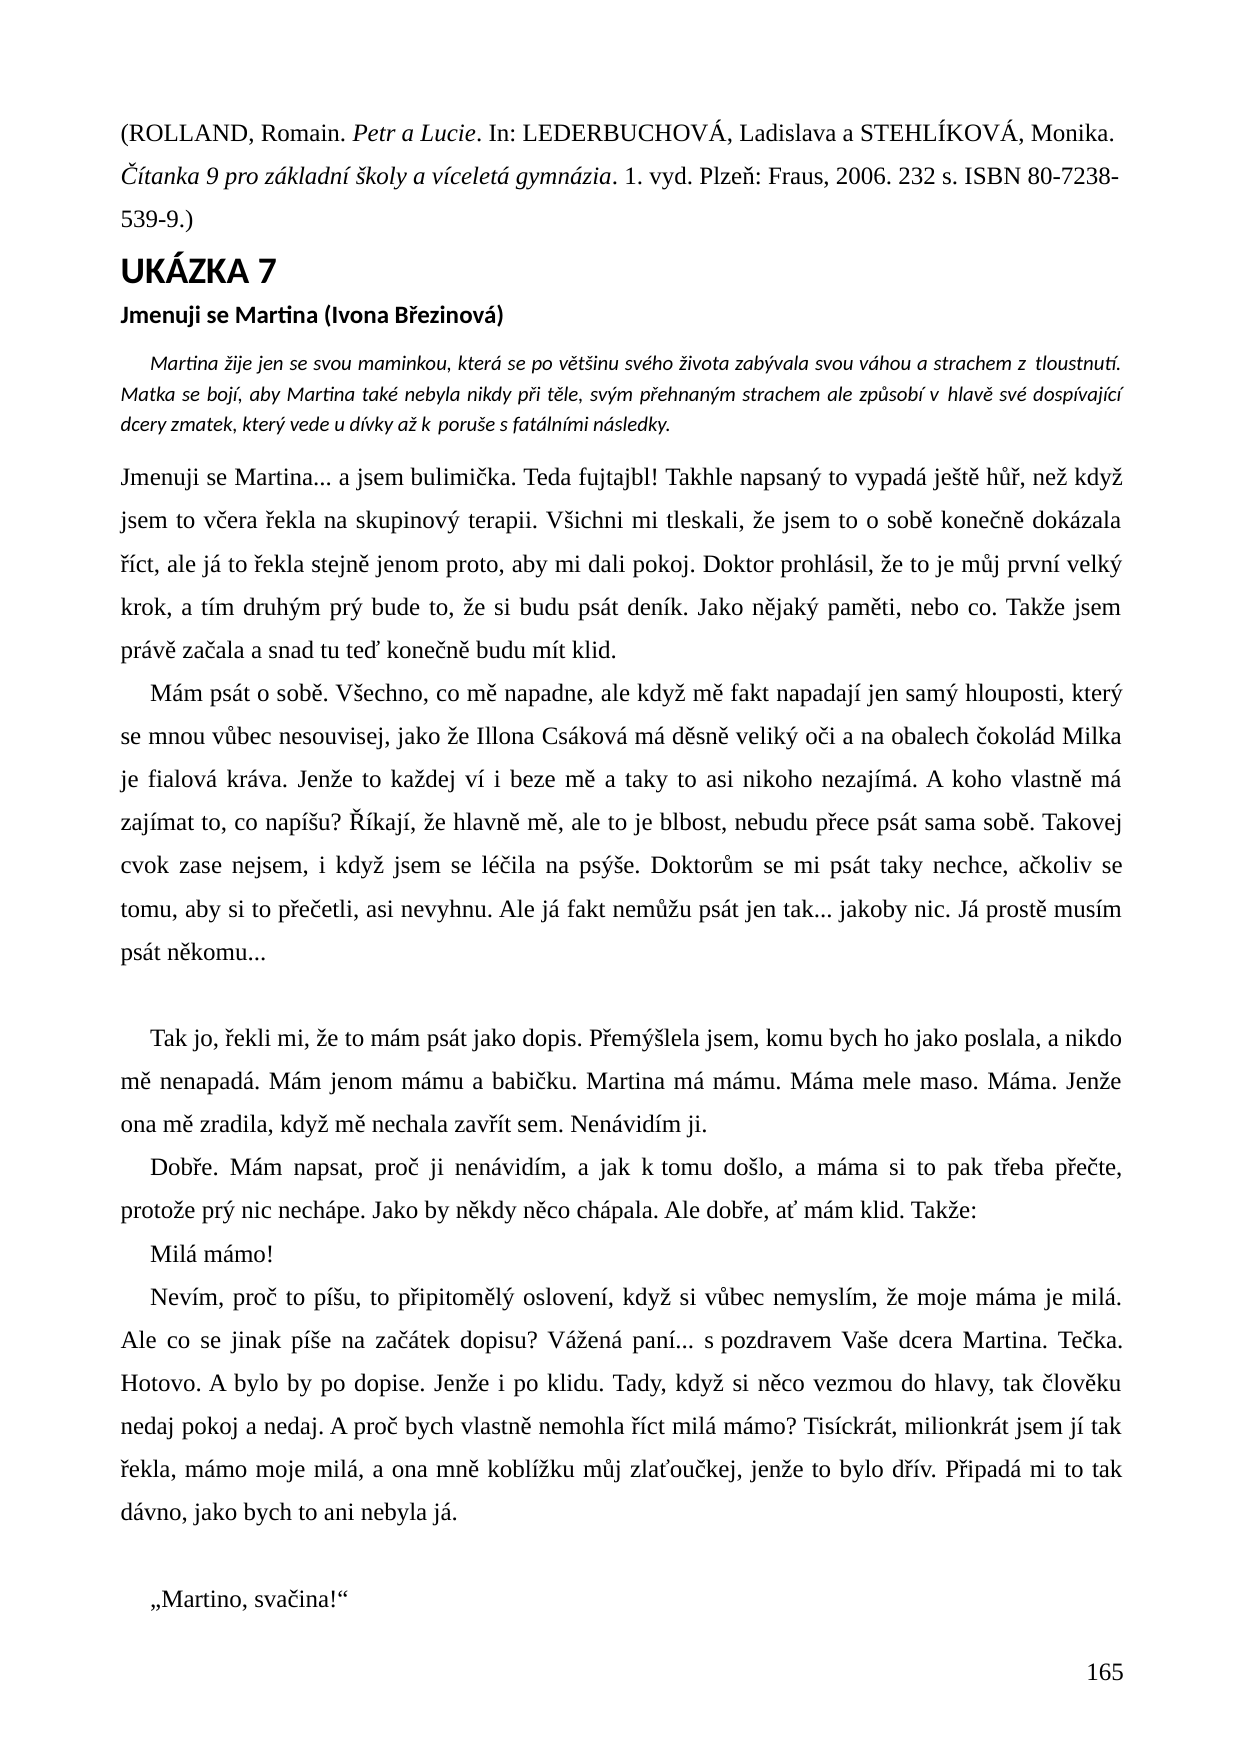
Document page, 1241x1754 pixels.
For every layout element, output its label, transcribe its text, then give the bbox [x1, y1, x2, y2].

text UKÁZKA 7 Jmenuji se Martina (Ivona Březinová) [120, 247, 1123, 330]
text Jmenuji se Martina... a jsem bulimička. Teda fujtajbl! Takhle napsaný to vypadá ještě hůř, než když jsem to včera řekla na skupinový terapii. Všichni mi tleskali, že jsem to o sobě konečně dokázala říct, ale já to řekla stejně jenom proto, aby mi dali pokoj. Doktor prohlásil, že to je můj první velký krok, a tím druhým prý bude to, že si budu psát deník. Jako nějaký paměti, nebo co. Takže jsem právě začala a snad tu teď konečně budu mít klid. [120, 462, 1123, 664]
text Nevím, proč to píšu, to připitomělý oslovení, když si vůbec nemyslím, že moje máma je milá. Ale co se jinak píše na začátek dopisu? Vážená paní... s pozdravem Vaše dcera Martina. Tečka. Hotovo. A bylo by po dopise. Jenže i po klidu. Tady, když si něco vezmou do hlavy, tak člověku nedaj pokoj a nedaj. A proč bych vlastně nemohla říct milá mámo? Tisíckrát, milionkrát jsem jí tak řekla, mámo moje milá, a ona mně koblížku můj zlaťoučkej, jenže to bylo dřív. Připadá mi to tak dávno, jako bych to ani nebyla já. [120, 1282, 1123, 1569]
text „Martino, svačina!“ [120, 1584, 1123, 1612]
text Martina žije jen se svou maminkou, která se po většinu svého života zabývala svou váhou a strachem z tloustnutí. Matka se bojí, aby Martina také nebyla nikdy při těle, svým přehnaným strachem ale způsobí v hlavě své dospívající dcery zmatek, který vede u dívky až k poruše s fatálními následky. [120, 351, 1123, 437]
text (ROLLAND, Romain. Petr a Lucie. In: Lederbuchová, Ladislava a Stehlíková, Monika. Čítanka 9 pro základní školy a víceletá gymnázia. 1. vyd. Plzeň: Fraus, 2006. 232 s. ISBN 80-7238-539-9.) [120, 118, 1123, 233]
text Milá mámo! [120, 1239, 1123, 1267]
text Tak jo, řekli mi, že to mám psát jako dopis. Přemýšlela jsem, komu bych ho jako poslala, a nikdo mě nenapadá. Mám jenom mámu a babičku. Martina má mámu. Máma mele maso. Máma. Jenže ona mě zradila, když mě nechala zavřít sem. Nenávidím ji. [120, 1023, 1123, 1138]
text Mám psát o sobě. Všechno, co mě napadne, ale když mě fakt napadají jen samý hlouposti, který se mnou vůbec nesouvisej, jako že Illona Csáková má děsně veliký oči a na obalech čokolád Milka je fialová kráva. Jenže to každej ví i beze mě a taky to asi nikoho nezajímá. A koho vlastně má zajímat to, co napíšu? Říkají, že hlavně mě, ale to je blbost, nebudu přece psát sama sobě. Takovej cvok zase nejsem, i když jsem se léčila na psýše. Doktorům se mi psát taky nechce, ačkoliv se tomu, aby si to přečetli, asi nevyhnu. Ale já fakt nemůžu psát jen tak... jakoby nic. Já prostě musím psát někomu... [120, 678, 1123, 1009]
text Dobře. Mám napsat, proč ji nenávidím, a jak k tomu došlo, a máma si to pak třeba přečte, protože prý nic nechápe. Jako by někdy něco chápala. Ale dobře, ať mám klid. Takže: [120, 1152, 1123, 1224]
